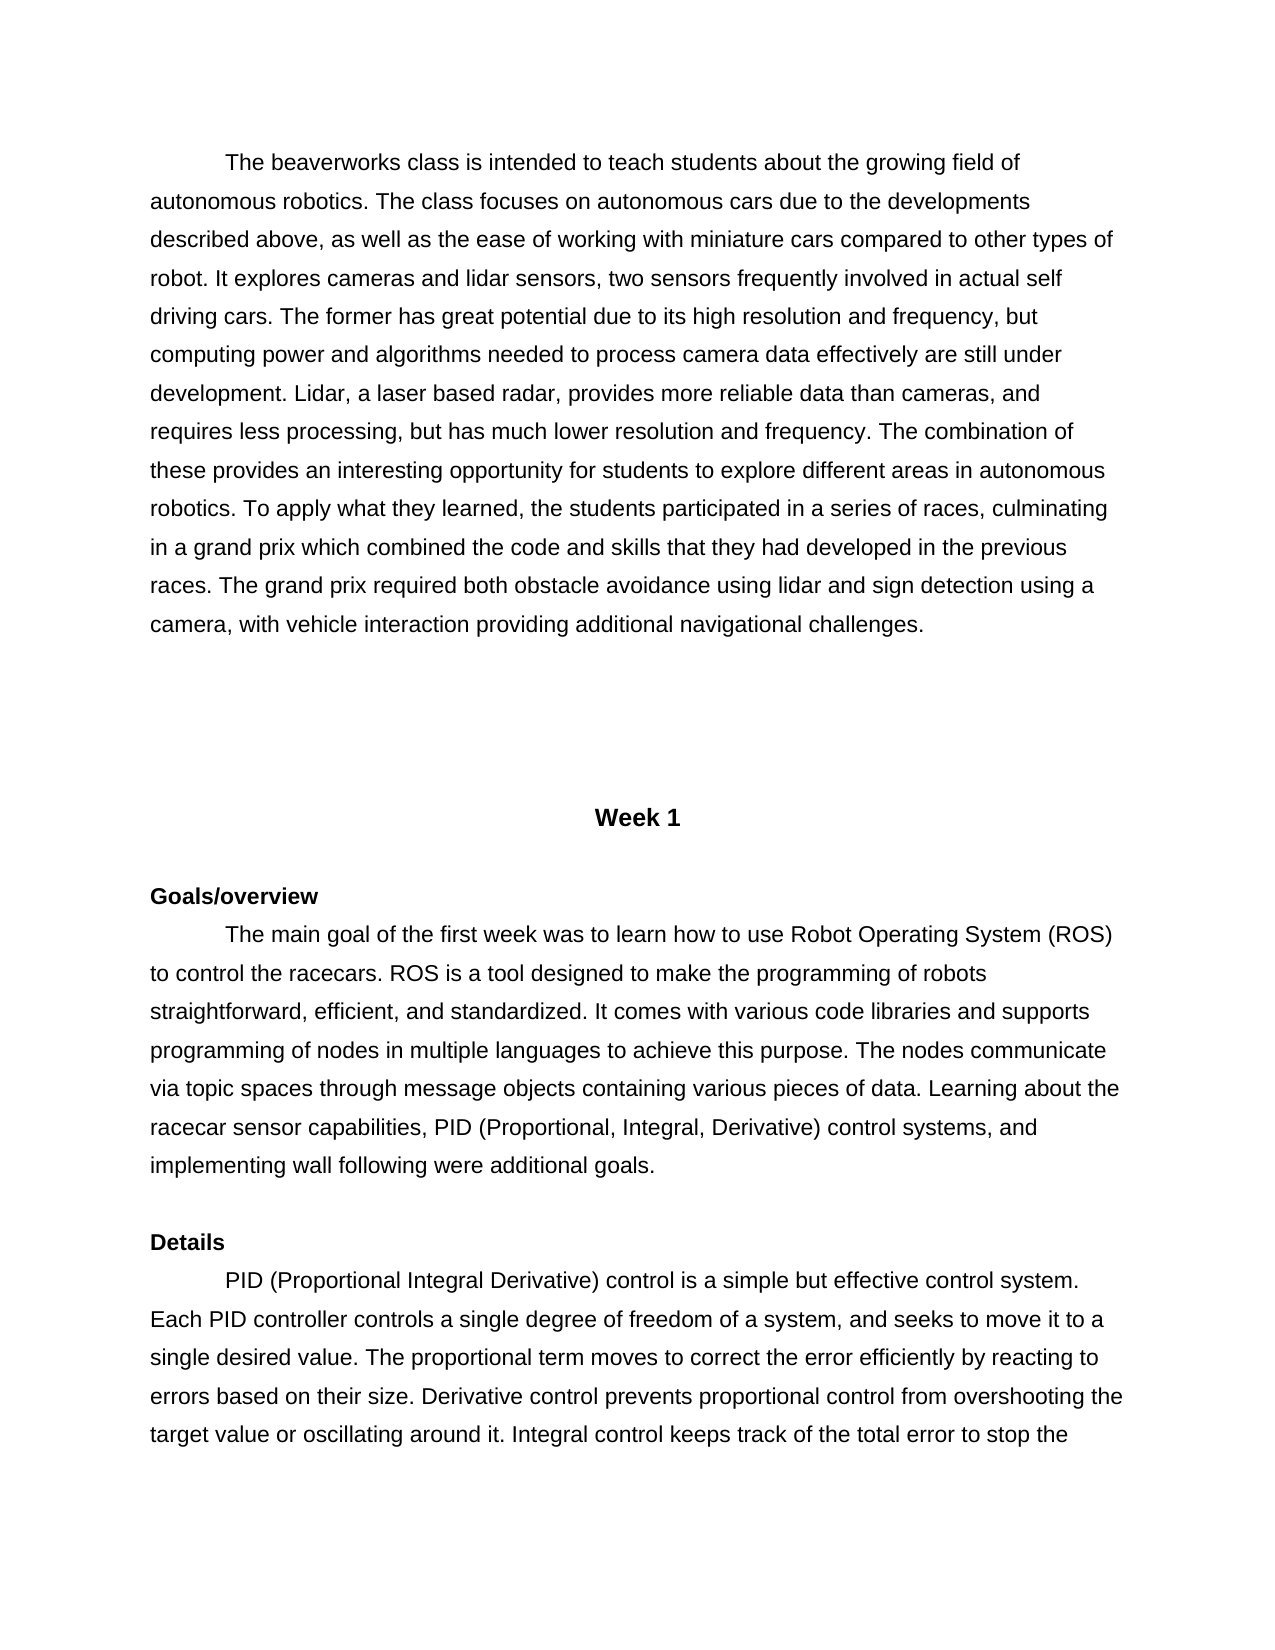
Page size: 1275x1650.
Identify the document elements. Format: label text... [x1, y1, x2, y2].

text The beaverworks class is intended to teach students about the growing field of autonomous robotics. The class focuses on autonomous cars due to the developments described above, as well as the ease of working with miniature cars compared to other types of robot. It explores cameras and lidar sensors, two sensors frequently involved in actual self driving cars. The former has great potential due to its high resolution and frequency, but computing power and algorithms needed to process camera data effectively are still under development. Lidar, a laser based radar, provides more reliable data than cameras, and requires less processing, but has much lower resolution and frequency. The combination of these provides an interesting opportunity for students to explore different areas in autonomous robotics. To apply what they learned, the students participated in a series of races, culminating in a grand prix which combined the code and skills that they had developed in the previous races. The grand prix required both obstacle avoidance using lidar and sign detection using a camera, with vehicle interaction providing additional navigational challenges. [150, 150, 1125, 637]
text Goals/overview [150, 884, 1125, 909]
text Week 1 [150, 803, 1125, 831]
text Details [150, 1230, 1125, 1255]
text PID (Proportional Integral Derivative) control is a simple but effective control system. Each PID controller controls a single degree of freedom of a system, and seeks to move it to a single desired value. The proportional term moves to correct the error efficiently by reacting to errors based on their size. Derivative control prevents proportional control from overshooting the target value or oscillating around it. Integral control keeps track of the total error to stop the [150, 1268, 1125, 1447]
text The main goal of the first week was to learn how to use Robot Operating System (ROS) to control the racecars. ROS is a tool designed to make the programming of robots straightforward, efficient, and standardized. It comes with various code libraries and supports programming of nodes in multiple languages to achieve this purpose. The nodes communicate via topic spaces through message objects containing various pieces of data. Learning about the racecar sensor capabilities, PID (Proportional, Integral, Derivative) control systems, and implementing wall following were additional goals. [150, 922, 1125, 1178]
